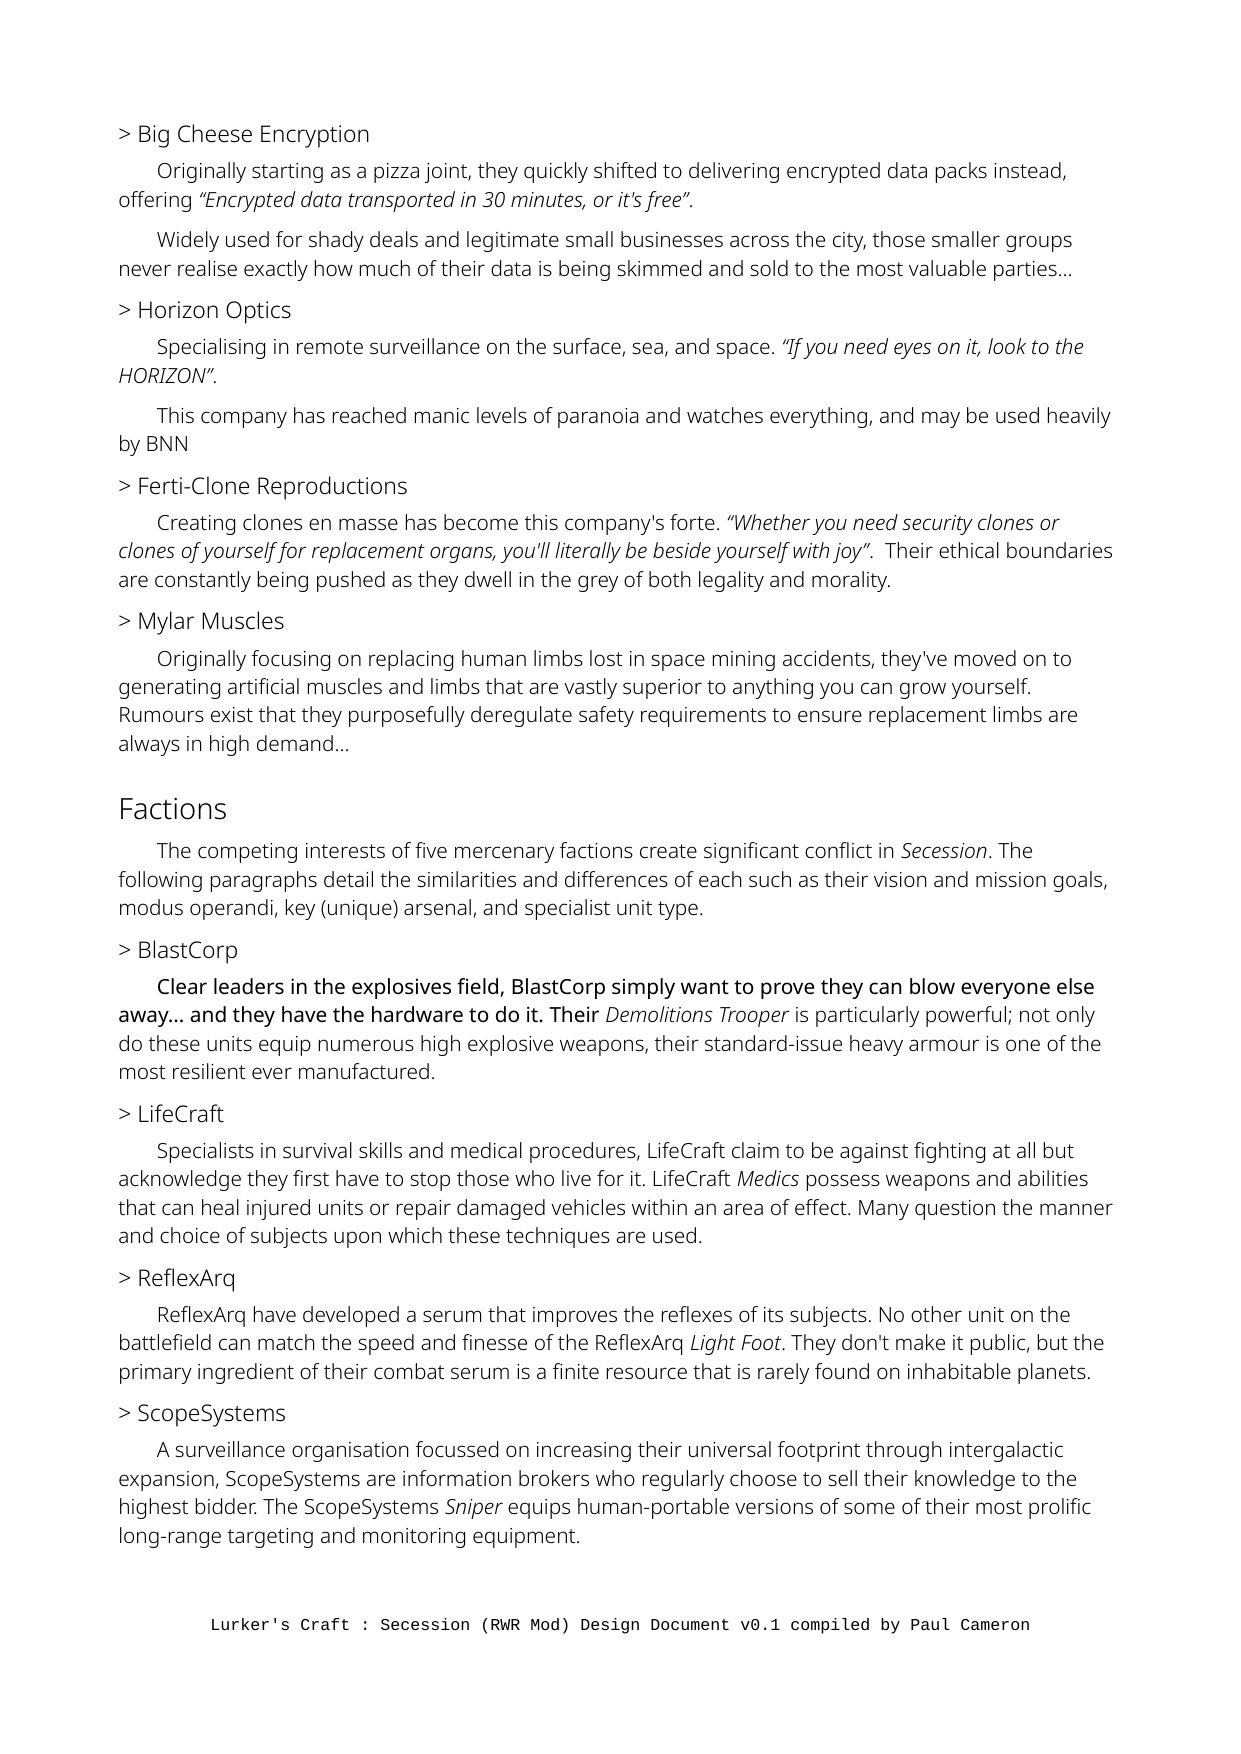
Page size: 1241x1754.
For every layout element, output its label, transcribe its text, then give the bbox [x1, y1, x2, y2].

text Creating clones en masse has become this company's forte. “Whether you need security clones or clones of yourself for replacement organs, you'll literally be beside yourself with joy”. Their ethical boundaries are constantly being pushed as they dwell in the grey of both legality and morality. [118, 508, 1122, 593]
text The competing interests of five mercenary factions create significant conflict in Secession. The following paragraphs detail the similarities and differences of each such as their vision and mission goals, modus operandi, key (unique) arsenal, and specialist unit type. [118, 837, 1122, 922]
subtitle > LifeCraft [118, 1098, 1122, 1129]
text A surveillance organisation focussed on increasing their universal footprint through intergalactic expansion, ScopeSystems are information brokers who regularly choose to sell their knowledge to the highest bidder. The ScopeSystems Sniper equips human-portable versions of some of their most prolific long-range targeting and monitoring equipment. [118, 1436, 1122, 1549]
text Specialists in survival skills and medical procedures, LifeCraft claim to be against fighting at all but acknowledge they first have to stop those who live for it. LifeCraft Medics possess weapons and abilities that can heal injured units or repair damaged vehicles within an area of effect. Many question the manner and choice of subjects upon which these techniques are used. [118, 1136, 1122, 1250]
text Specialising in remote surveillance on the surface, sea, and space. “If you need eyes on it, look to the HORIZON”. [118, 332, 1122, 389]
text This company has reached manic levels of paranoia and watches everything, and may be used heavily by BNN [118, 401, 1122, 458]
text ReflexArq have developed a serum that improves the reflexes of its subjects. No other unit on the battlefield can match the speed and finesse of the ReflexArq Light Foot. They don't make it public, but the primary ingredient of their combat serum is a finite resource that is rarely found on inhabitable planets. [118, 1300, 1122, 1385]
text Widely used for shady deals and legitimate small businesses across the city, those smaller groups never realise exactly how much of their data is being skimmed and sold to the most valuable parties... [118, 225, 1122, 282]
subtitle Factions [118, 788, 1122, 828]
text Clear leaders in the explosives field, BlastCorp simply want to prove they can blow everyone else away... and they have the hardware to do it. Their Demolitions Trooper is particularly powerful; not only do these units equip numerous high explosive weapons, their standard-issue heavy armour is one of the most resilient ever manufactured. [118, 972, 1122, 1086]
text Originally focusing on replacing human limbs lost in space mining accidents, they've moved on to generating artificial muscles and limbs that are vastly superior to anything you can grow yourself. Rumours exist that they purposefully deregulate safety requirements to ensure replacement limbs are always in high demand... [118, 644, 1122, 757]
text Originally starting as a pizza joint, they quickly shifted to delivering encrypted data packs instead, offering “Encrypted data transported in 30 minutes, or it's free”. [118, 156, 1122, 213]
subtitle > Big Cheese Encryption [118, 118, 1122, 149]
subtitle > ReflexArq [118, 1262, 1122, 1293]
subtitle > BlastCorp [118, 934, 1122, 965]
subtitle > Mylar Muscles [118, 605, 1122, 637]
subtitle > ScopeSystems [118, 1397, 1122, 1428]
subtitle > Horizon Optics [118, 294, 1122, 325]
subtitle > Ferti-Clone Reproductions [118, 470, 1122, 501]
